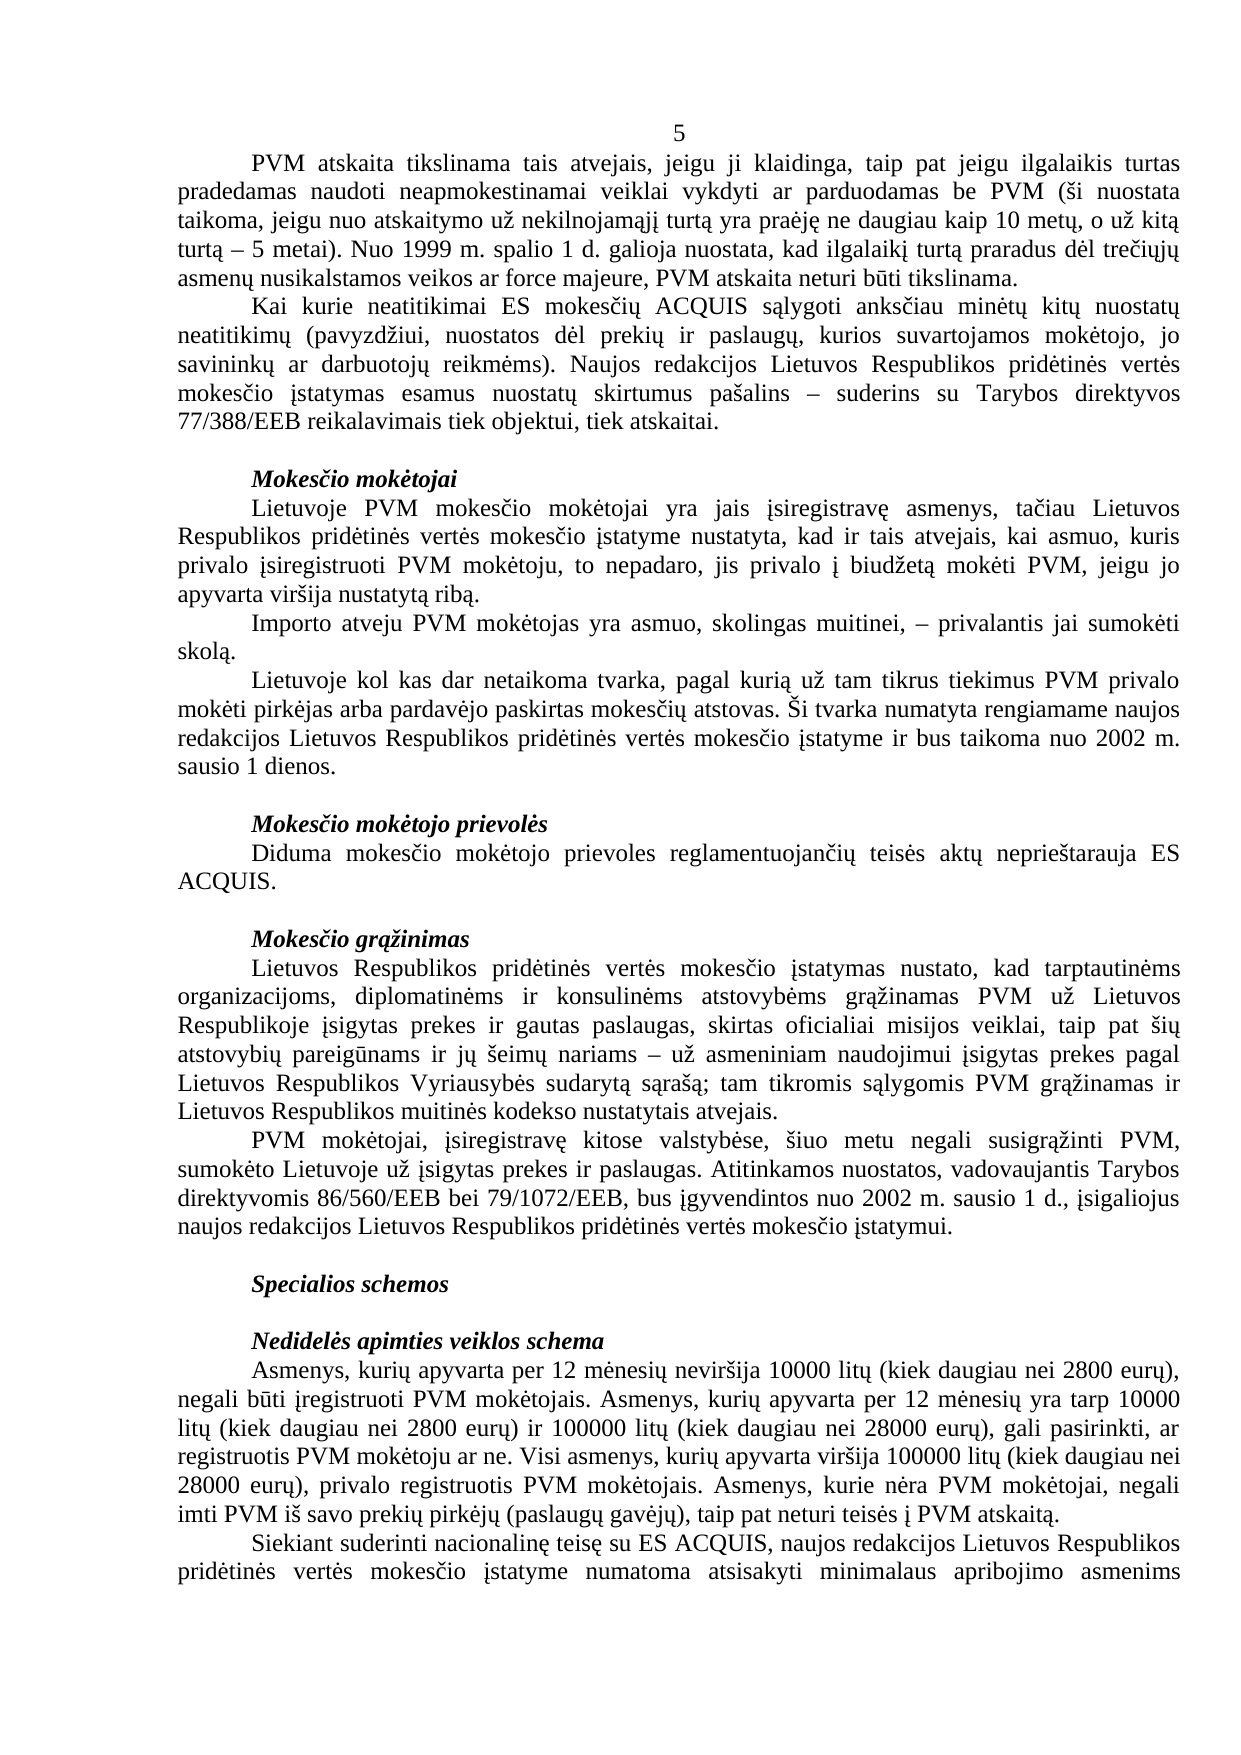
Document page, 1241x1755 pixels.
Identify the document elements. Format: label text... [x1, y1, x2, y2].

text Nedidelės apimties veiklos schema [177, 1326, 1181, 1355]
text PVM mokėtojai, įsiregistravę kitose valstybėse, šiuo metu negali susigrąžinti PVM, sumokėto Lietuvoje už įsigytas prekes ir paslaugas. Atitinkamos nuostatos, vadovaujantis Tarybos direktyvomis 86/560/EEB bei 79/1072/EEB, bus įgyvendintos nuo 2002 m. sausio 1 d., įsigaliojus naujos redakcijos Lietuvos Respublikos pridėtinės vertės mokesčio įstatymui. [177, 1125, 1181, 1240]
text Diduma mokesčio mokėtojo prievoles reglamentuojančių teisės aktų neprieštarauja ES ACQUIS. [177, 838, 1181, 895]
text PVM atskaita tikslinama tais atvejais, jeigu ji klaidinga, taip pat jeigu ilgalaikis turtas pradedamas naudoti neapmokestinamai veiklai vykdyti ar parduodamas be PVM (ši nuostata taikoma, jeigu nuo atskaitymo už nekilnojamąjį turtą yra praėję ne daugiau kaip 10 metų, o už kitą turtą – 5 metai). Nuo 1999 m. spalio 1 d. galioja nuostata, kad ilgalaikį turtą praradus dėl trečiųjų asmenų nusikalstamos veikos ar force majeure, PVM atskaita neturi būti tikslinama. [177, 148, 1181, 291]
text Mokesčio mokėtojo prievolės [177, 809, 1181, 838]
text Siekiant suderinti nacionalinę teisę su ES ACQUIS, naujos redakcijos Lietuvos Respublikos pridėtinės vertės mokesčio įstatyme numatoma atsisakyti minimalaus apribojimo asmenims [177, 1528, 1181, 1585]
text Mokesčio mokėtojai [177, 464, 1181, 493]
text Mokesčio grąžinimas [177, 924, 1181, 953]
text Lietuvoje kol kas dar netaikoma tvarka, pagal kurią už tam tikrus tiekimus PVM privalo mokėti pirkėjas arba pardavėjo paskirtas mokesčių atstovas. Ši tvarka numatyta rengiamame naujos redakcijos Lietuvos Respublikos pridėtinės vertės mokesčio įstatyme ir bus taikoma nuo 2002 m. sausio 1 dienos. [177, 665, 1181, 780]
text Asmenys, kurių apyvarta per 12 mėnesių neviršija 10000 litų (kiek daugiau nei 2800 eurų), negali būti įregistruoti PVM mokėtojais. Asmenys, kurių apyvarta per 12 mėnesių yra tarp 10000 litų (kiek daugiau nei 2800 eurų) ir 100000 litų (kiek daugiau nei 28000 eurų), gali pasirinkti, ar registruotis PVM mokėtoju ar ne. Visi asmenys, kurių apyvarta viršija 100000 litų (kiek daugiau nei 28000 eurų), privalo registruotis PVM mokėtojais. Asmenys, kurie nėra PVM mokėtojai, negali imti PVM iš savo prekių pirkėjų (paslaugų gavėjų), taip pat neturi teisės į PVM atskaitą. [177, 1355, 1181, 1528]
text Importo atveju PVM mokėtojas yra asmuo, skolingas muitinei, – privalantis jai sumokėti skolą. [177, 608, 1181, 665]
text Kai kurie neatitikimai ES mokesčių ACQUIS sąlygoti anksčiau minėtų kitų nuostatų neatitikimų (pavyzdžiui, nuostatos dėl prekių ir paslaugų, kurios suvartojamos mokėtojo, jo savininkų ar darbuotojų reikmėms). Naujos redakcijos Lietuvos Respublikos pridėtinės vertės mokesčio įstatymas esamus nuostatų skirtumus pašalins – suderins su Tarybos direktyvos 77/388/EEB reikalavimais tiek objektui, tiek atskaitai. [177, 291, 1181, 435]
text Lietuvoje PVM mokesčio mokėtojai yra jais įsiregistravę asmenys, tačiau Lietuvos Respublikos pridėtinės vertės mokesčio įstatyme nustatyta, kad ir tais atvejais, kai asmuo, kuris privalo įsiregistruoti PVM mokėtoju, to nepadaro, jis privalo į biudžetą mokėti PVM, jeigu jo apyvarta viršija nustatytą ribą. [177, 493, 1181, 608]
text Specialios schemos [177, 1269, 1181, 1298]
text Lietuvos Respublikos pridėtinės vertės mokesčio įstatymas nustato, kad tarptautinėms organizacijoms, diplomatinėms ir konsulinėms atstovybėms grąžinamas PVM už Lietuvos Respublikoje įsigytas prekes ir gautas paslaugas, skirtas oficialiai misijos veiklai, taip pat šių atstovybių pareigūnams ir jų šeimų nariams – už asmeniniam naudojimui įsigytas prekes pagal Lietuvos Respublikos Vyriausybės sudarytą sąrašą; tam tikromis sąlygomis PVM grąžinamas ir Lietuvos Respublikos muitinės kodekso nustatytais atvejais. [177, 953, 1181, 1125]
